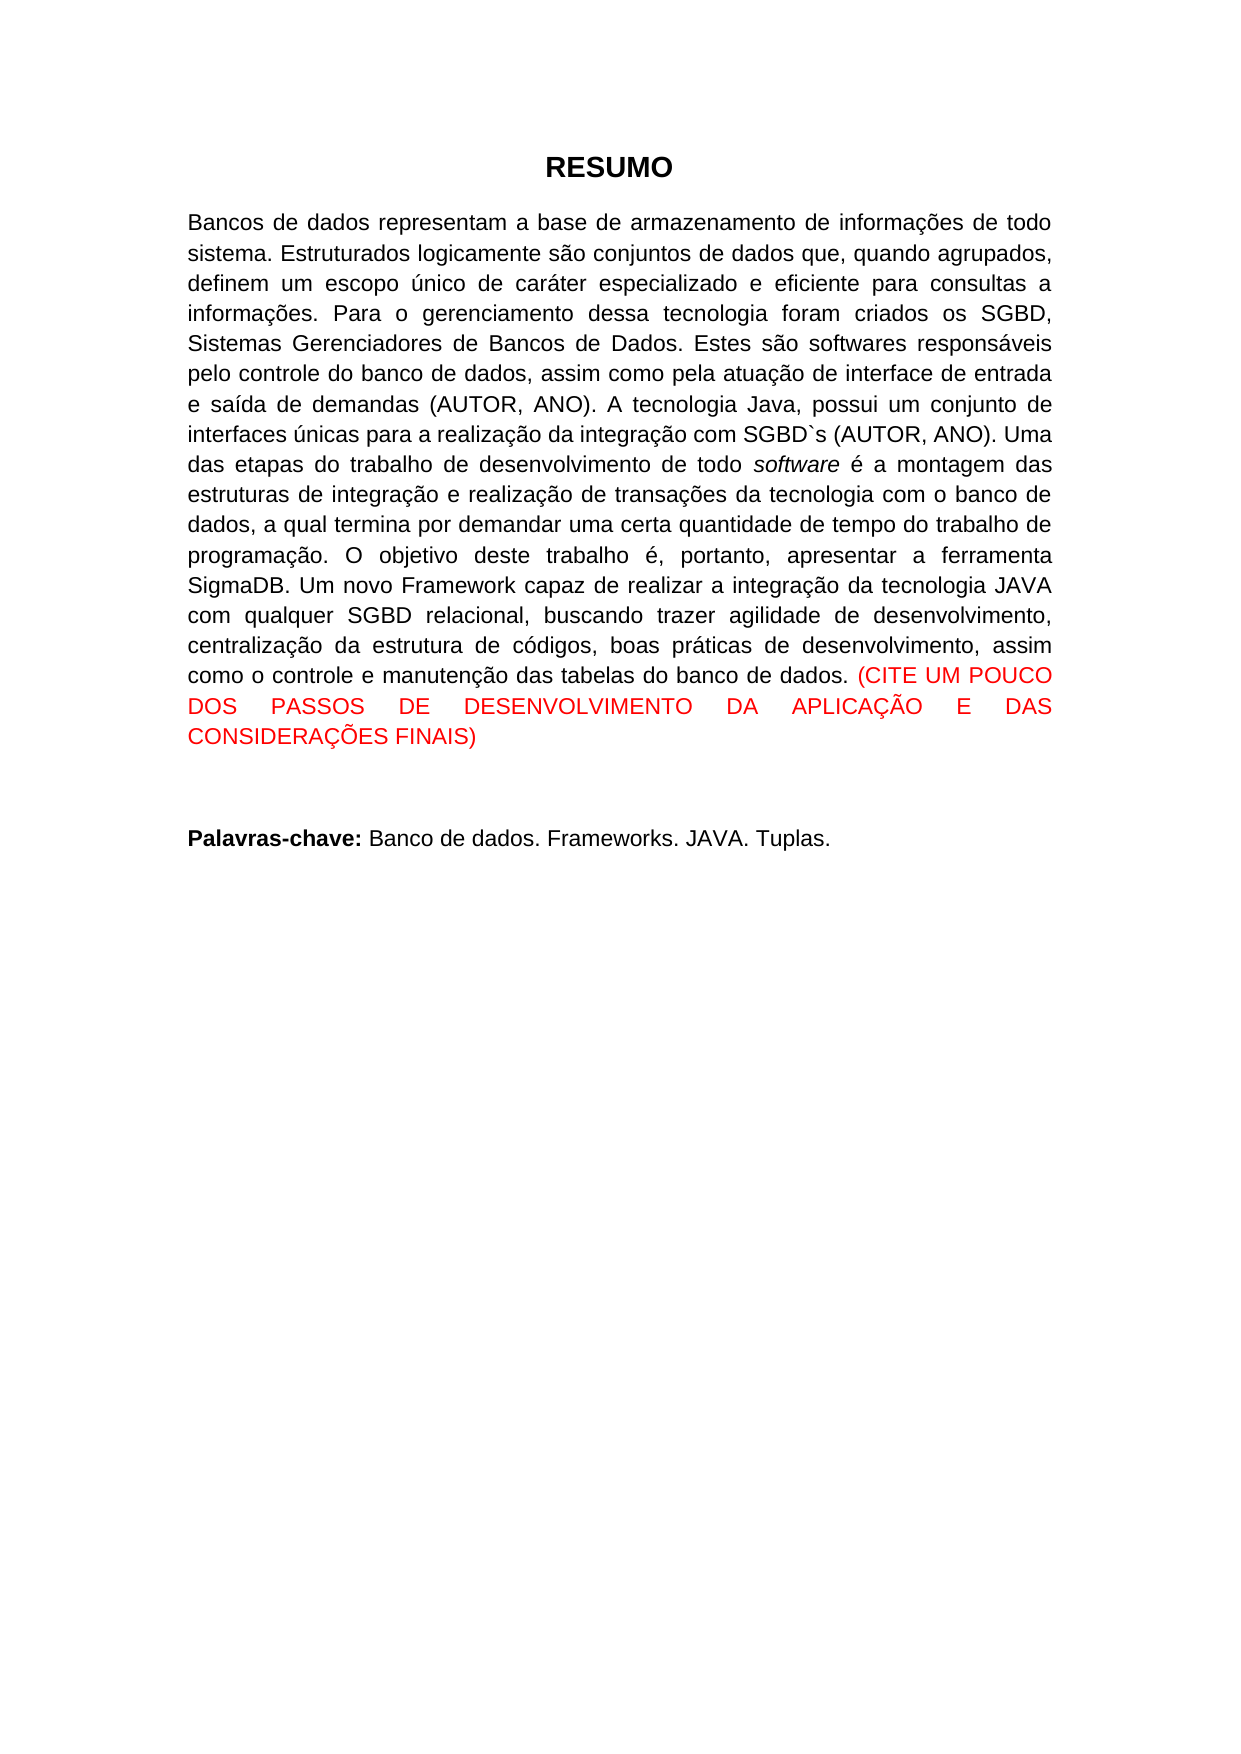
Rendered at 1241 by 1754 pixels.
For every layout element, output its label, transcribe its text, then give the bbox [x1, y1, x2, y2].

text RESUMO [187, 150, 1053, 183]
text Palavras-chave: Banco de dados. Frameworks. JAVA. Tuplas. [187, 825, 1053, 851]
text Bancos de dados representam a base de armazenamento de informações de todo sistema. Estruturados logicamente são conjuntos de dados que, quando agrupados, definem um escopo único de caráter especializado e eficiente para consultas a informações. Para o gerenciamento dessa tecnologia foram criados os SGBD, Sistemas Gerenciadores de Bancos de Dados. Estes são softwares responsáveis pelo controle do banco de dados, assim como pela atuação de interface de entrada e saída de demandas (AUTOR, ANO). A tecnologia Java, possui um conjunto de interfaces únicas para a realização da integração com SGBD`s (AUTOR, ANO). Uma das etapas do trabalho de desenvolvimento de todo software é a montagem das estruturas de integração e realização de transações da tecnologia com o banco de dados, a qual termina por demandar uma certa quantidade de tempo do trabalho de programação. O objetivo deste trabalho é, portanto, apresentar a ferramenta SigmaDB. Um novo Framework capaz de realizar a integração da tecnologia JAVA com qualquer SGBD relacional, buscando trazer agilidade de desenvolvimento, centralização da estrutura de códigos, boas práticas de desenvolvimento, assim como o controle e manutenção das tabelas do banco de dados. (CITE UM POUCO DOS PASSOS DE DESENVOLVIMENTO DA APLICAÇÃO E DAS CONSIDERAÇÕES FINAIS) [187, 209, 1053, 749]
